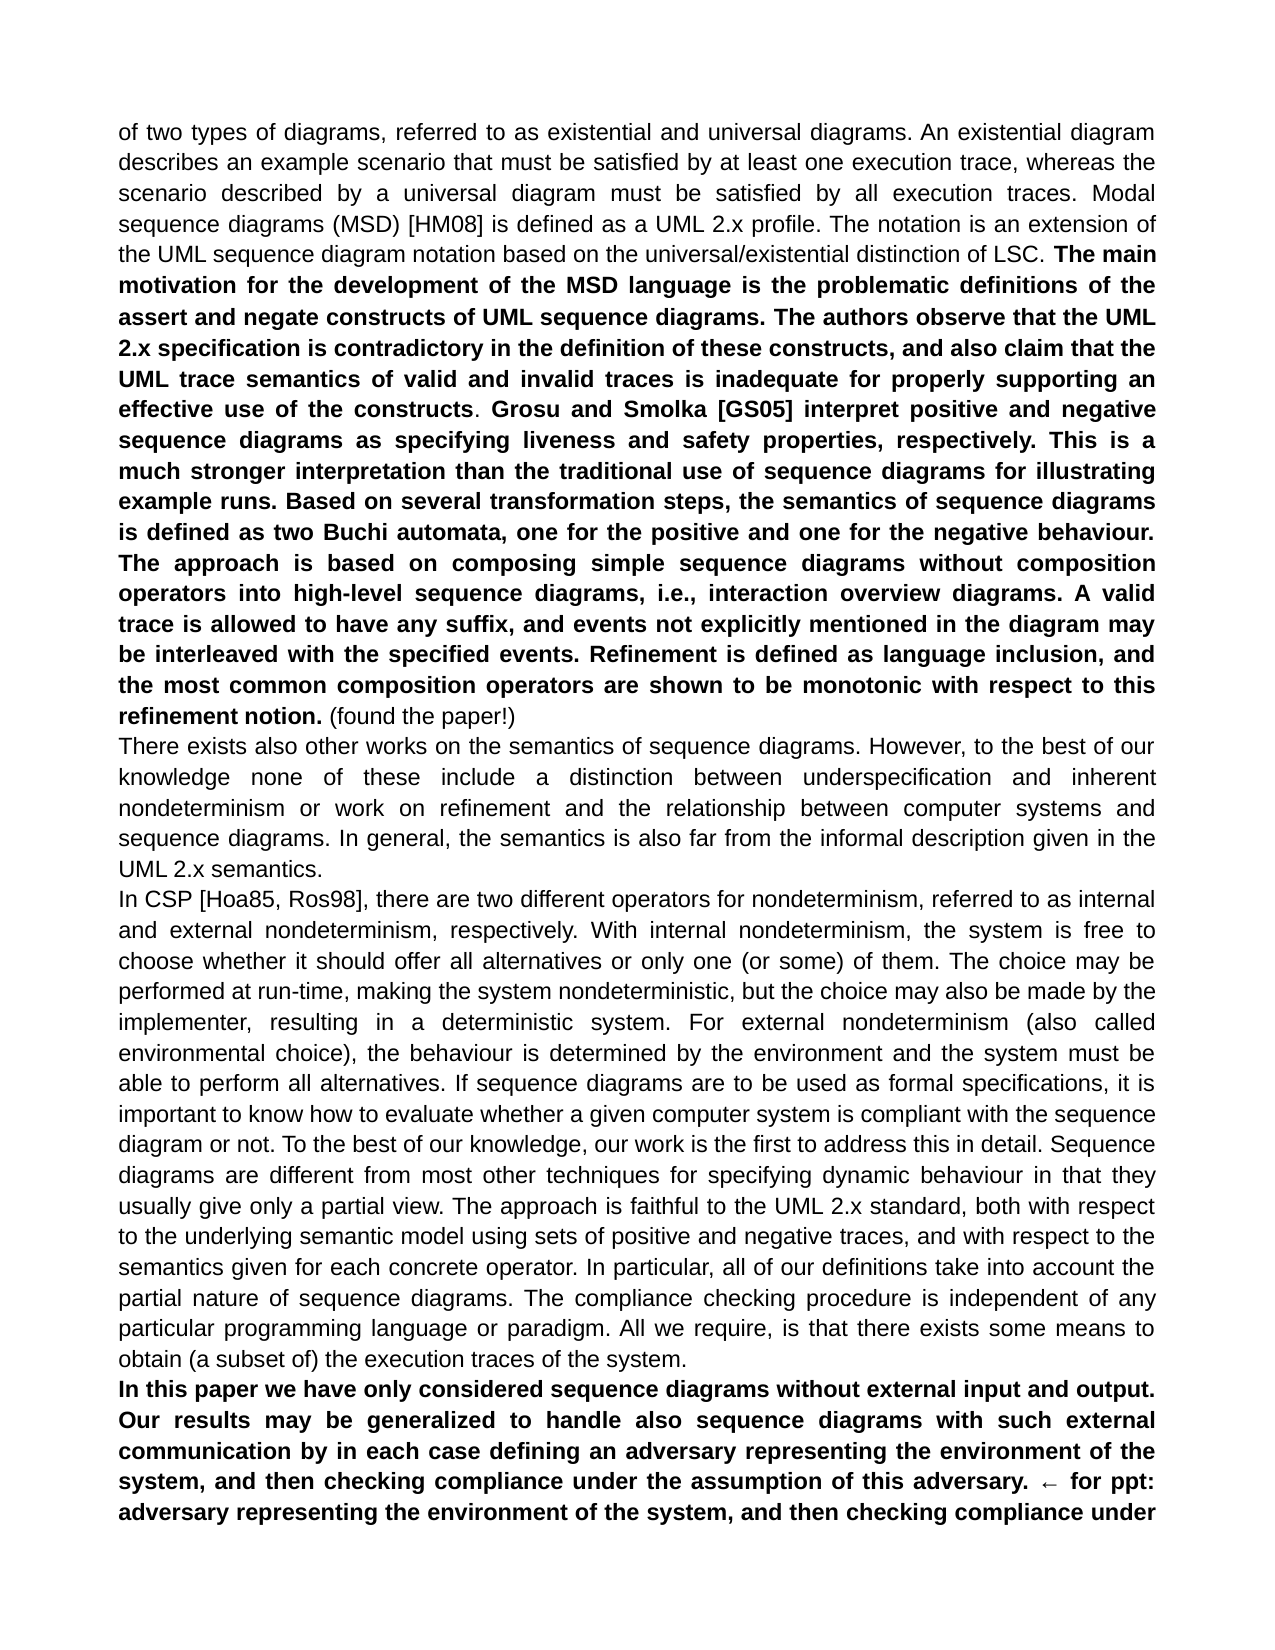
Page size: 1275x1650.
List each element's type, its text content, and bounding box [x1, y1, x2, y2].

text In CSP [Hoa85, Ros98], there are two different operators for nondeterminism, referred to as internal and external nondeterminism, respectively. With internal nondeterminism, the system is free to choose whether it should offer all alternatives or only one (or some) of them. The choice may be performed at run-time, making the system nondeterministic, but the choice may also be made by the implementer, resulting in a deterministic system. For external nondeterminism (also called environmental choice), the behaviour is determined by the environment and the system must be able to perform all alternatives. If sequence diagrams are to be used as formal specifications, it is important to know how to evaluate whether a given computer system is compliant with the sequence diagram or not. To the best of our knowledge, our work is the first to address this in detail. Sequence diagrams are different from most other techniques for specifying dynamic behaviour in that they usually give only a partial view. The approach is faithful to the UML 2.x standard, both with respect to the underlying semantic model using sets of positive and negative traces, and with respect to the semantics given for each concrete operator. In particular, all of our definitions take into account the partial nature of sequence diagrams. The compliance checking procedure is independent of any particular programming language or paradigm. All we require, is that there exists some means to obtain (a subset of) the execution traces of the system. [118, 886, 1157, 1372]
text In this paper we have only considered sequence diagrams without external input and output. Our results may be generalized to handle also sequence diagrams with such external communication by in each case defining an adversary representing the environment of the system, and then checking compliance under the assumption of this adversary. ← for ppt: adversary representing the environment of the system, and then checking compliance under [118, 1376, 1157, 1525]
text There exists also other works on the semantics of sequence diagrams. However, to the best of our knowledge none of these include a distinction between underspecification and inherent nondeterminism or work on refinement and the relationship between computer systems and sequence diagrams. In general, the semantics is also far from the informal description given in the UML 2.x semantics. [118, 733, 1157, 882]
text of two types of diagrams, referred to as existential and universal diagrams. An existential diagram describes an example scenario that must be satisfied by at least one execution trace, whereas the scenario described by a universal diagram must be satisfied by all execution traces. Modal sequence diagrams (MSD) [HM08] is defined as a UML 2.x profile. The notation is an extension of the UML sequence diagram notation based on the universal/existential distinction of LSC. The main motivation for the development of the MSD language is the problematic definitions of the assert and negate constructs of UML sequence diagrams. The authors observe that the UML 2.x specification is contradictory in the definition of these constructs, and also claim that the UML trace semantics of valid and invalid traces is inadequate for properly supporting an effective use of the constructs. Grosu and Smolka [GS05] interpret positive and negative sequence diagrams as specifying liveness and safety properties, respectively. This is a much stronger interpretation than the traditional use of sequence diagrams for illustrating example runs. Based on several transformation steps, the semantics of sequence diagrams is defined as two Buchi automata, one for the positive and one for the negative behaviour. The approach is based on composing simple sequence diagrams without composition operators into high-level sequence diagrams, i.e., interaction overview diagrams. A valid trace is allowed to have any suffix, and events not explicitly mentioned in the diagram may be interleaved with the specified events. Refinement is defined as language inclusion, and the most common composition operators are shown to be monotonic with respect to this refinement notion. (found the paper!) [118, 118, 1157, 729]
